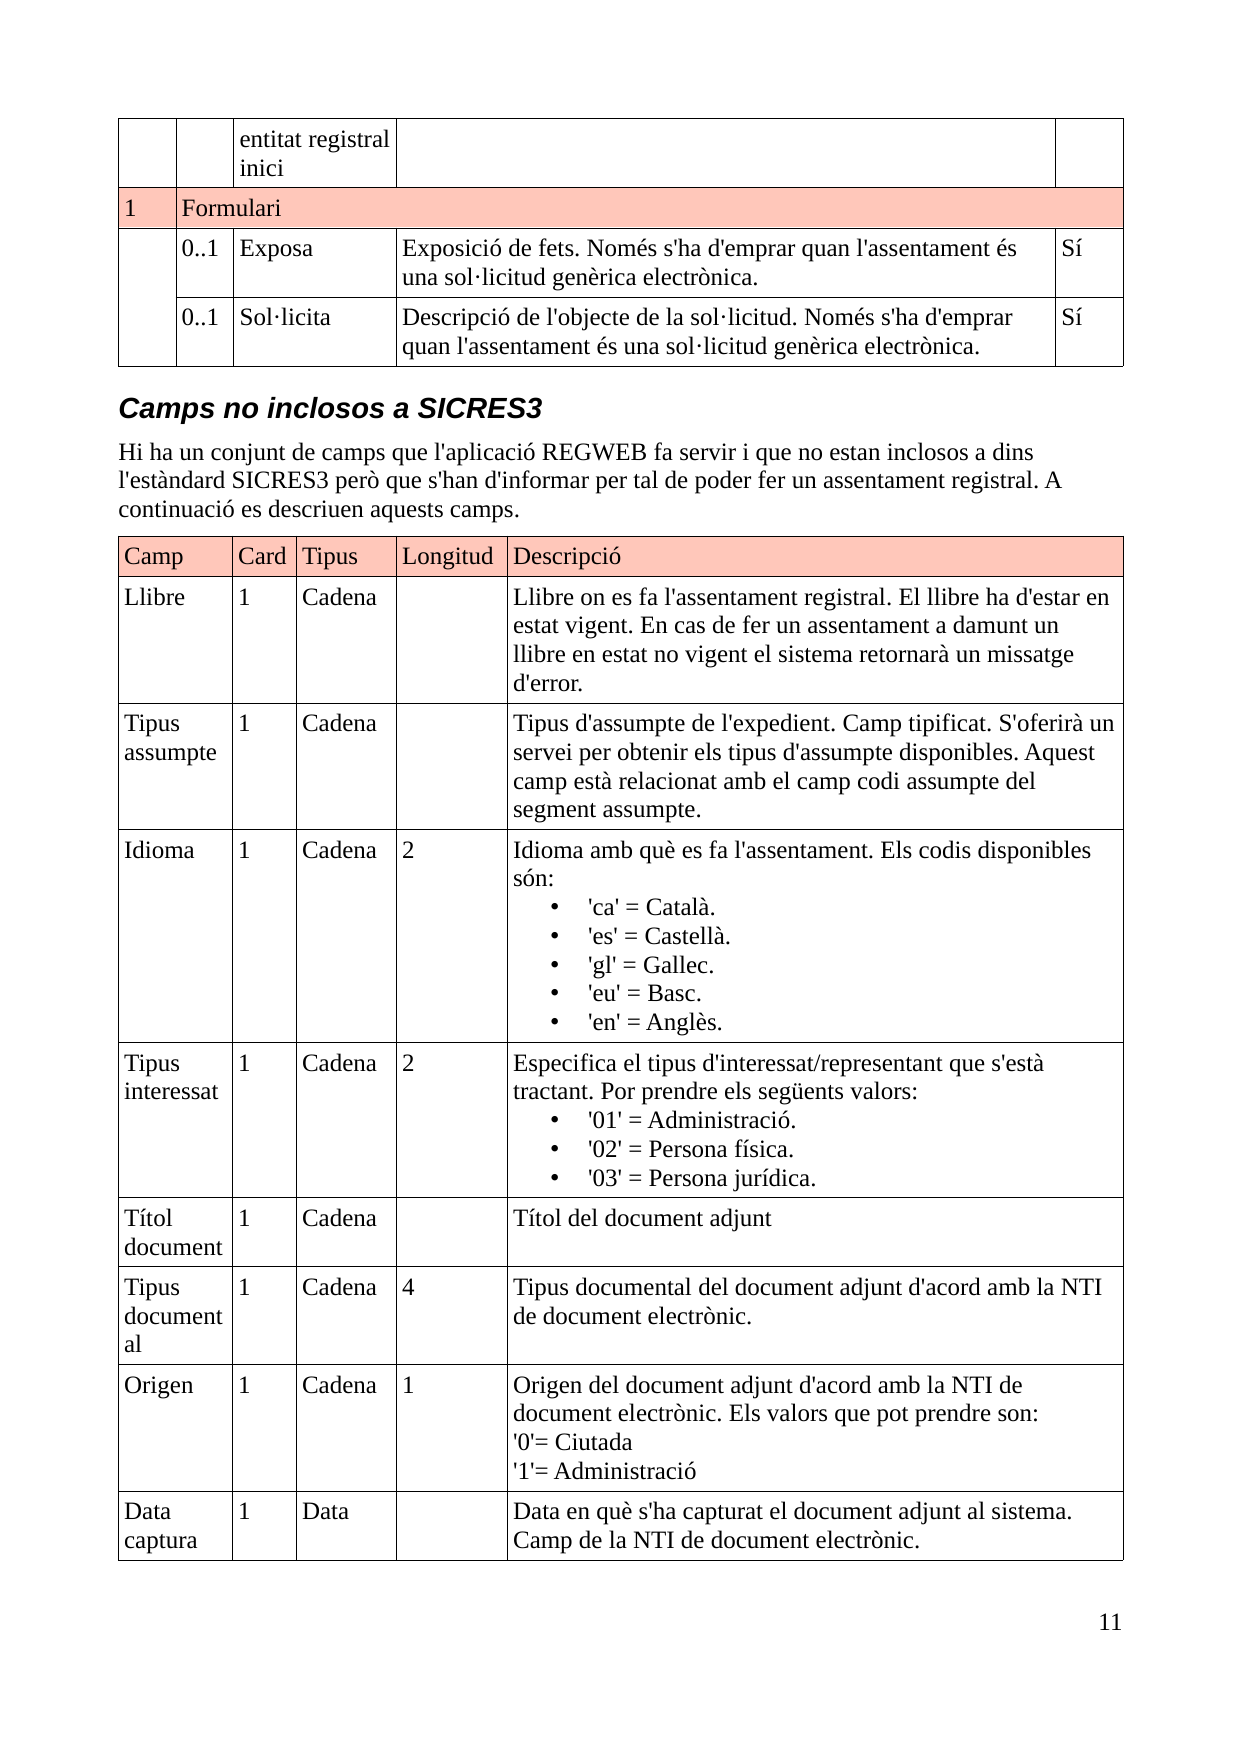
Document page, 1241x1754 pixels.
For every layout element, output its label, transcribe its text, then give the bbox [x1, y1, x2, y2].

table_cell Data en què s'ha capturat el document adjunt al sistema. Camp de la NTI de document electrònic. [508, 1492, 1123, 1559]
table_header Longitud [397, 537, 507, 576]
table_cell 1 [233, 1365, 296, 1491]
table_cell Cadena [297, 1365, 396, 1491]
table_cell Llibre [119, 577, 232, 702]
table_cell 1 [233, 830, 296, 1042]
table_cell Tipus assumpte [119, 704, 232, 829]
table_cell 1 [397, 1365, 507, 1491]
table_cell Cadena [297, 830, 396, 1042]
table_cell 1 [233, 1267, 296, 1364]
table_cell Exposició de fets. Només s'ha d'emprar quan l'assentament és una sol·licitud genèrica electrònica. [397, 229, 1055, 297]
table_cell Sí [1056, 298, 1123, 366]
table_cell [397, 704, 507, 829]
table_cell [119, 229, 176, 366]
table_cell Idioma amb què es fa l'assentament. Els codis disponibles són: 'ca' = Català. 'es' = Castellà. 'gl' = Gallec. 'eu' = Basc. 'en' = Anglès. [508, 830, 1123, 1042]
table_cell 1 [233, 577, 296, 702]
table_cell Cadena [297, 1198, 396, 1266]
table_cell 0..1 [177, 229, 233, 297]
table_cell Data [297, 1492, 396, 1559]
table_cell Títol document [119, 1198, 232, 1266]
table_cell 2 [397, 1043, 507, 1197]
table_header Descripció [508, 537, 1123, 576]
table_cell 0..1 [177, 298, 233, 366]
table_cell Tipus documental del document adjunt d'acord amb la NTI de document electrònic. [508, 1267, 1123, 1364]
table_cell Sol·licita [234, 298, 396, 366]
table_cell 1 [233, 704, 296, 829]
table_cell [397, 119, 1055, 187]
table_cell 2 [397, 830, 507, 1042]
table_header Camp [119, 537, 232, 576]
subtitle Camps no inclosos a SICRES3 [118, 391, 1122, 424]
table_cell [397, 1492, 507, 1559]
table_cell Descripció de l'objecte de la sol·licitud. Només s'ha d'emprar quan l'assentament és una sol·licitud genèrica electrònica. [397, 298, 1055, 366]
table_cell [119, 119, 176, 187]
table_header Tipus [297, 537, 396, 576]
table_cell 1 [233, 1198, 296, 1266]
table_cell Cadena [297, 1267, 396, 1364]
table_cell Formulari [177, 188, 1123, 227]
table_cell Idioma [119, 830, 232, 1042]
table_cell [177, 119, 233, 187]
table_cell 1 [119, 188, 176, 227]
table_cell 1 [233, 1043, 296, 1197]
table_cell Cadena [297, 704, 396, 829]
table_cell [397, 577, 507, 702]
table_cell entitat registral inici [234, 119, 396, 187]
table_cell 4 [397, 1267, 507, 1364]
table_cell Títol del document adjunt [508, 1198, 1123, 1266]
table_cell [1056, 119, 1123, 187]
table_cell Llibre on es fa l'assentament registral. El llibre ha d'estar en estat vigent. En cas de fer un assentament a damunt un llibre en estat no vigent el sistema retornarà un missatge d'error. [508, 577, 1123, 702]
table_cell Origen del document adjunt d'acord amb la NTI de document electrònic. Els valors que pot prendre son: '0'= Ciutada '1'= Administració [508, 1365, 1123, 1491]
table_cell Tipus d'assumpte de l'expedient. Camp tipificat. S'oferirà un servei per obtenir els tipus d'assumpte disponibles. Aquest camp està relacionat amb el camp codi assumpte del segment assumpte. [508, 704, 1123, 829]
table_header Card [233, 537, 296, 576]
table_cell Cadena [297, 577, 396, 702]
table_cell Cadena [297, 1043, 396, 1197]
text Hi ha un conjunt de camps que l'aplicació REGWEB fa servir i que no estan inclosos a dins l'estàndard SICRES3 però que s'han d'informar per tal de poder fer un assentament registral. A continuació es descriuen aquests camps. [118, 437, 1122, 523]
table_cell [397, 1198, 507, 1266]
table_cell 1 [233, 1492, 296, 1559]
table_cell Data captura [119, 1492, 232, 1559]
table_cell Especifica el tipus d'interessat/representant que s'està tractant. Por prendre els següents valors: '01' = Administració. '02' = Persona física. '03' = Persona jurídica. [508, 1043, 1123, 1197]
table_cell Exposa [234, 229, 396, 297]
table_cell Tipus interessat [119, 1043, 232, 1197]
table_cell Tipus documental [119, 1267, 232, 1364]
table_cell Sí [1056, 229, 1123, 297]
table_cell Origen [119, 1365, 232, 1491]
